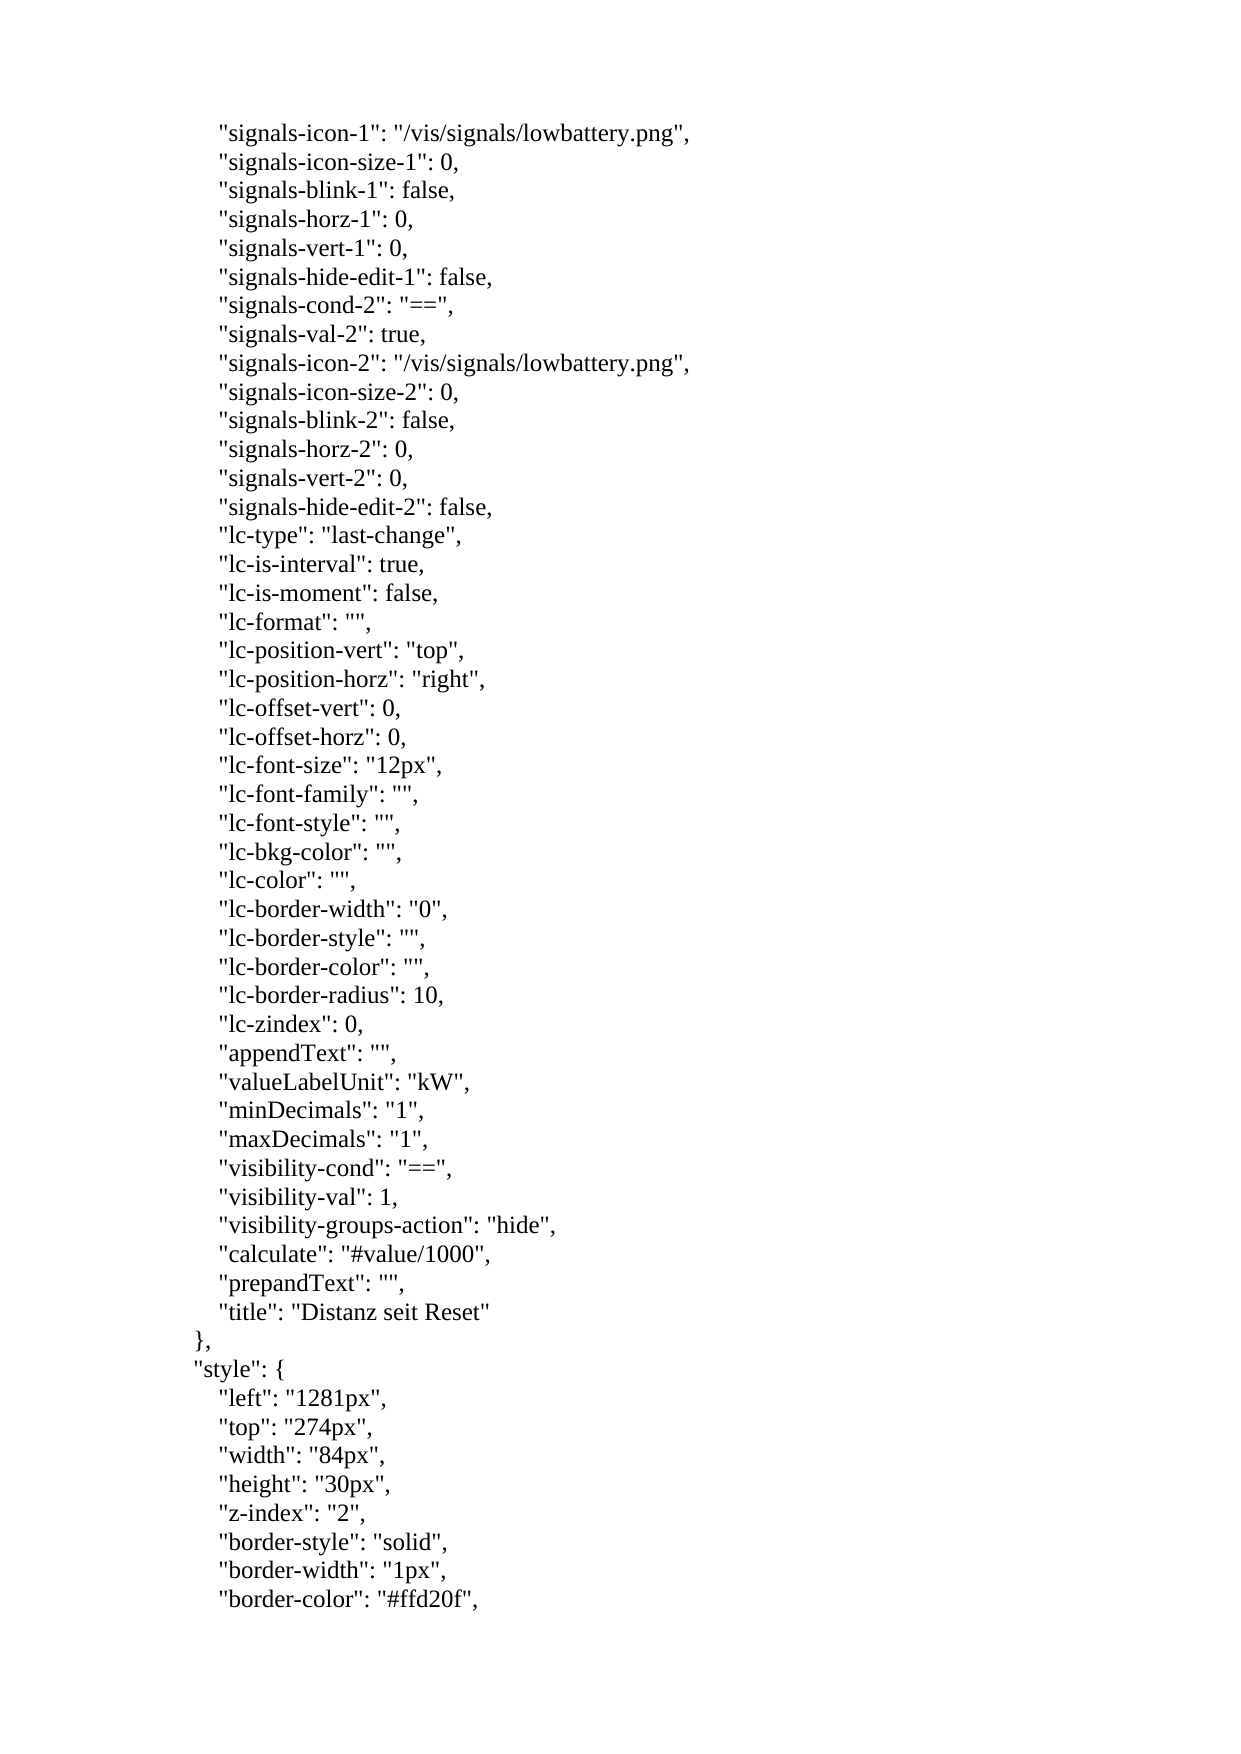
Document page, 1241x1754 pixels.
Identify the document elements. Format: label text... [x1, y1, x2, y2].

text "maxDecimals": "1", [118, 1124, 1122, 1153]
text "lc-color": "", [118, 866, 1122, 894]
text "border-color": "#ffd20f", [118, 1584, 1122, 1613]
text "lc-type": "last-change", [118, 521, 1122, 549]
text "lc-border-color": "", [118, 952, 1122, 981]
text "lc-is-interval": true, [118, 549, 1122, 578]
text "signals-horz-1": 0, [118, 204, 1122, 233]
text "lc-position-horz": "right", [118, 664, 1122, 693]
text "prepandText": "", [118, 1268, 1122, 1297]
text "lc-offset-vert": 0, [118, 693, 1122, 722]
text "visibility-cond": "==", [118, 1153, 1122, 1182]
text "border-width": "1px", [118, 1556, 1122, 1584]
text "lc-font-style": "", [118, 808, 1122, 837]
text "title": "Distanz seit Reset" [118, 1297, 1122, 1326]
text "signals-horz-2": 0, [118, 434, 1122, 463]
text "lc-border-style": "", [118, 923, 1122, 952]
text "signals-cond-2": "==", [118, 291, 1122, 319]
text "minDecimals": "1", [118, 1096, 1122, 1124]
text "height": "30px", [118, 1469, 1122, 1498]
text "lc-format": "", [118, 607, 1122, 636]
text "lc-border-radius": 10, [118, 981, 1122, 1009]
text "signals-vert-2": 0, [118, 463, 1122, 492]
text "lc-offset-horz": 0, [118, 722, 1122, 751]
text "lc-border-width": "0", [118, 894, 1122, 923]
text "lc-position-vert": "top", [118, 636, 1122, 664]
text "lc-font-size": "12px", [118, 751, 1122, 779]
text "valueLabelUnit": "kW", [118, 1067, 1122, 1096]
text "signals-icon-size-2": 0, [118, 377, 1122, 406]
text "z-index": "2", [118, 1498, 1122, 1527]
text "lc-zindex": 0, [118, 1009, 1122, 1038]
text "calculate": "#value/1000", [118, 1239, 1122, 1268]
text "visibility-groups-action": "hide", [118, 1211, 1122, 1239]
text "appendText": "", [118, 1038, 1122, 1067]
text "border-style": "solid", [118, 1527, 1122, 1556]
text "signals-blink-2": false, [118, 406, 1122, 434]
text "lc-font-family": "", [118, 779, 1122, 808]
text "width": "84px", [118, 1441, 1122, 1469]
text "signals-icon-1": "/vis/signals/lowbattery.png", [118, 118, 1122, 147]
text "style": { [118, 1354, 1122, 1383]
text "signals-icon-2": "/vis/signals/lowbattery.png", [118, 348, 1122, 377]
text "lc-is-moment": false, [118, 578, 1122, 607]
text "signals-hide-edit-2": false, [118, 492, 1122, 521]
text "top": "274px", [118, 1412, 1122, 1441]
text "signals-vert-1": 0, [118, 233, 1122, 262]
text "signals-blink-1": false, [118, 176, 1122, 204]
text "signals-val-2": true, [118, 319, 1122, 348]
text "lc-bkg-color": "", [118, 837, 1122, 866]
text "visibility-val": 1, [118, 1182, 1122, 1211]
text "left": "1281px", [118, 1383, 1122, 1412]
text "signals-icon-size-1": 0, [118, 147, 1122, 176]
text }, [118, 1326, 1122, 1354]
text "signals-hide-edit-1": false, [118, 262, 1122, 291]
